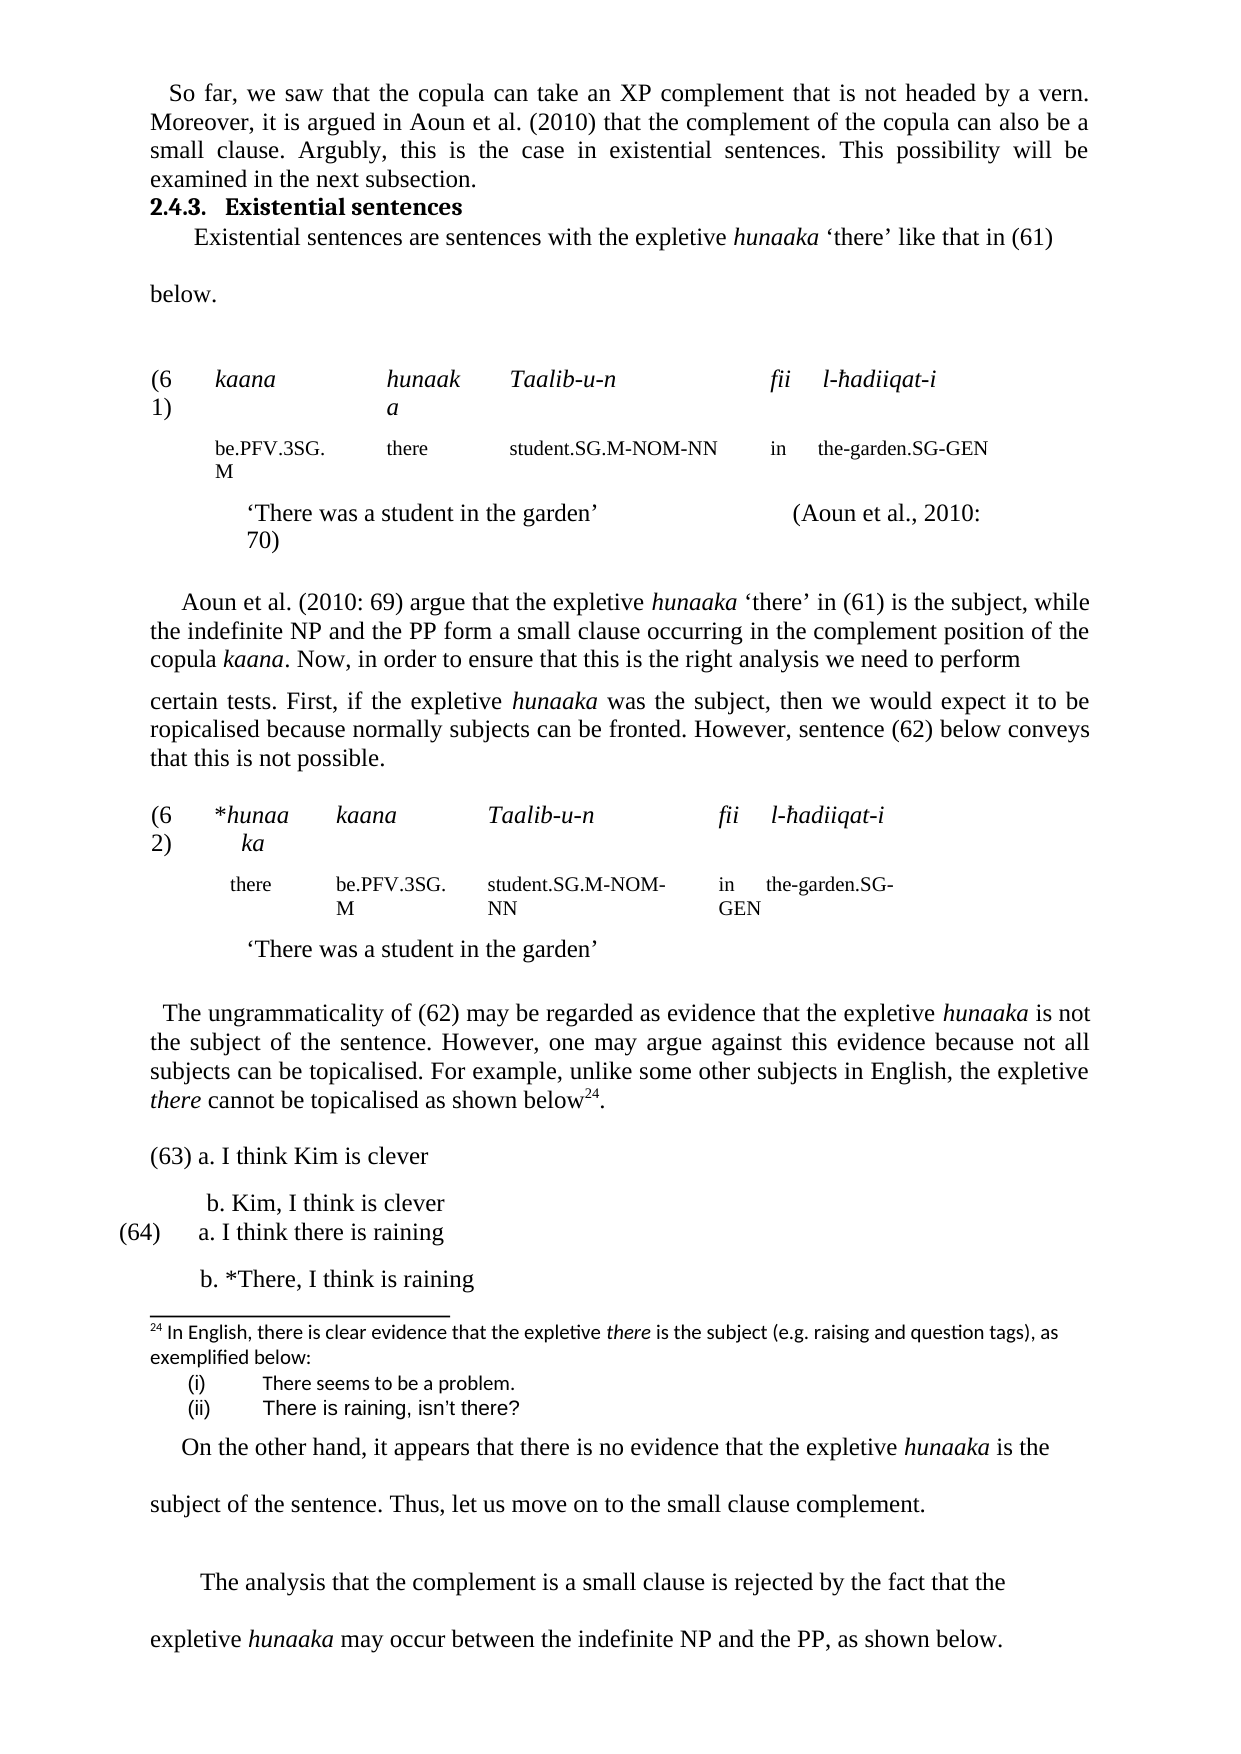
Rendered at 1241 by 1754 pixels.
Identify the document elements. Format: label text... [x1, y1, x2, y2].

table_header *hunaaka [192, 802, 313, 857]
table_cell be.PFV.3SG.M [313, 857, 465, 919]
table_header fii l-ħadiiqat-i [733, 366, 1030, 421]
table_header (61) [119, 366, 192, 421]
table_cell be.PFV.3SG.M [192, 421, 354, 483]
list a. I think Kim is clever [150, 1141, 1123, 1169]
text Aoun et al. (2010: 69) argue that the expletive hunaaka ‘there’ in (61) is the subject, while the indefinite NP and the PP form a small clause occurring in the complement position of the copula kaana. Now, in order to ensure that this is the right analysis we need to perform [150, 587, 1091, 673]
text 24 In English, there is clear evidence that the expletive there is the subject (e.g. raising and question tags), as exemplified below: [150, 1319, 1062, 1370]
text The ungrammaticality of (62) may be regarded as evidence that the expletive hunaaka is not the subject of the sentence. However, one may argue against this evidence because not all subjects can be topicalised. For example, unlike some other subjects in English, the expletive there cannot be topicalised as shown below24. [150, 998, 1091, 1113]
table_cell there [192, 857, 313, 919]
text The analysis that the complement is a small clause is rejected by the fact that the expletive hunaaka may occur between the indefinite NP and the PP, as shown below. [150, 1567, 1090, 1653]
text Existential sentences are sentences with the expletive hunaaka ‘there’ like that in (61) below. [150, 222, 1090, 308]
subtitle Existential sentences [150, 193, 1123, 222]
table_header kaana [313, 802, 465, 857]
list There seems to be a problem. [187, 1370, 1123, 1395]
table_header hunaaka [354, 366, 480, 421]
table_cell [119, 484, 192, 554]
table_cell there [354, 421, 480, 483]
table_header Taalib-u-n [480, 366, 733, 421]
list a. I think there is raining [119, 1217, 444, 1246]
text b. Kim, I think is clever [119, 1188, 444, 1217]
table_cell [119, 857, 192, 919]
table_cell student.SG.M-NOM-NN [480, 421, 733, 483]
table_header kaana [192, 366, 354, 421]
table_cell student.SG.M-NOM-NN [465, 857, 696, 919]
table_header fii l-ħadiiqat-i [696, 802, 946, 857]
table_cell in the-garden.SG-GEN [733, 421, 1030, 483]
text certain tests. First, if the expletive hunaaka was the subject, then we would expect it to be ropicalised because normally subjects can be fronted. However, sentence (62) below conveys that this is not possible. [150, 686, 1091, 772]
table_cell in the-garden.SG-GEN [696, 857, 946, 919]
text On the other hand, it appears that there is no evidence that the expletive hunaaka is the subject of the sentence. Thus, let us move on to the small clause complement. [150, 1432, 1090, 1518]
text So far, we saw that the copula can take an XP complement that is not headed by a vern. Moreover, it is argued in Aoun et al. (2010) that the complement of the copula can also be a small clause. Argubly, this is the case in existential sentences. This possibility will be examined in the next subsection. [150, 78, 1090, 193]
table_header Taalib-u-n [465, 802, 696, 857]
text b. *There, I think is raining [200, 1264, 1123, 1293]
table_cell ‘There was a student in the garden’ (Aoun et al., 2010: 70) [192, 484, 1030, 554]
table_cell ‘There was a student in the garden’ [192, 920, 696, 965]
list There is raining, isn’t there? [187, 1395, 1123, 1419]
table_cell [119, 920, 192, 965]
table_cell [119, 421, 192, 483]
table_cell [696, 920, 946, 965]
table_header (62) [119, 802, 192, 857]
